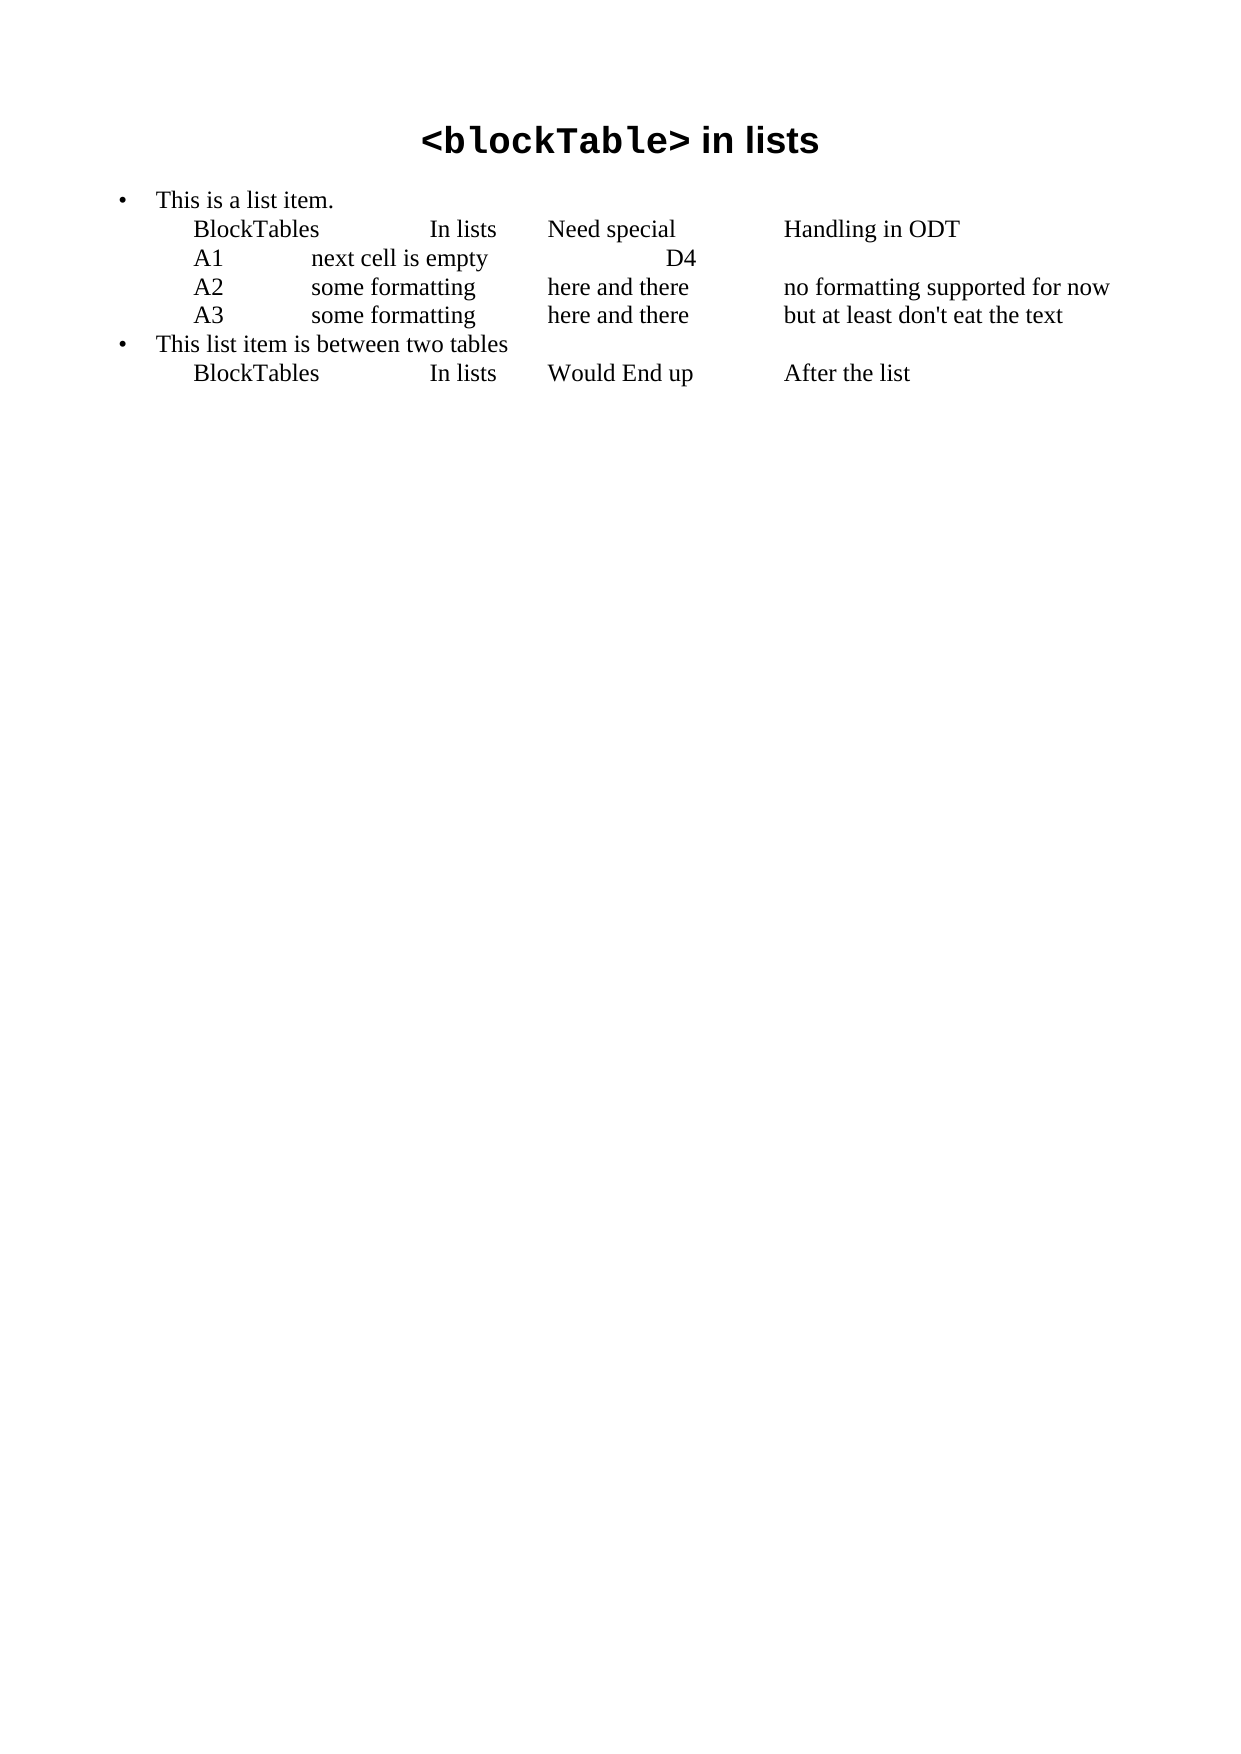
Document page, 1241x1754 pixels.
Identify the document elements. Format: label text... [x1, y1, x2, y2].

list A3 some formatting here and there but at least don't eat the text [156, 300, 1122, 329]
list This is a list item. [118, 185, 1122, 214]
title <blockTable> in lists [118, 118, 1122, 164]
list This list item is between two tables [118, 329, 1122, 358]
list BlockTables In lists Would End up After the list [156, 358, 1122, 387]
list A2 some formatting here and there no formatting supported for now [156, 272, 1122, 300]
list A1 next cell is empty D4 [156, 243, 1122, 272]
list BlockTables In lists Need special Handling in ODT [156, 214, 1122, 243]
